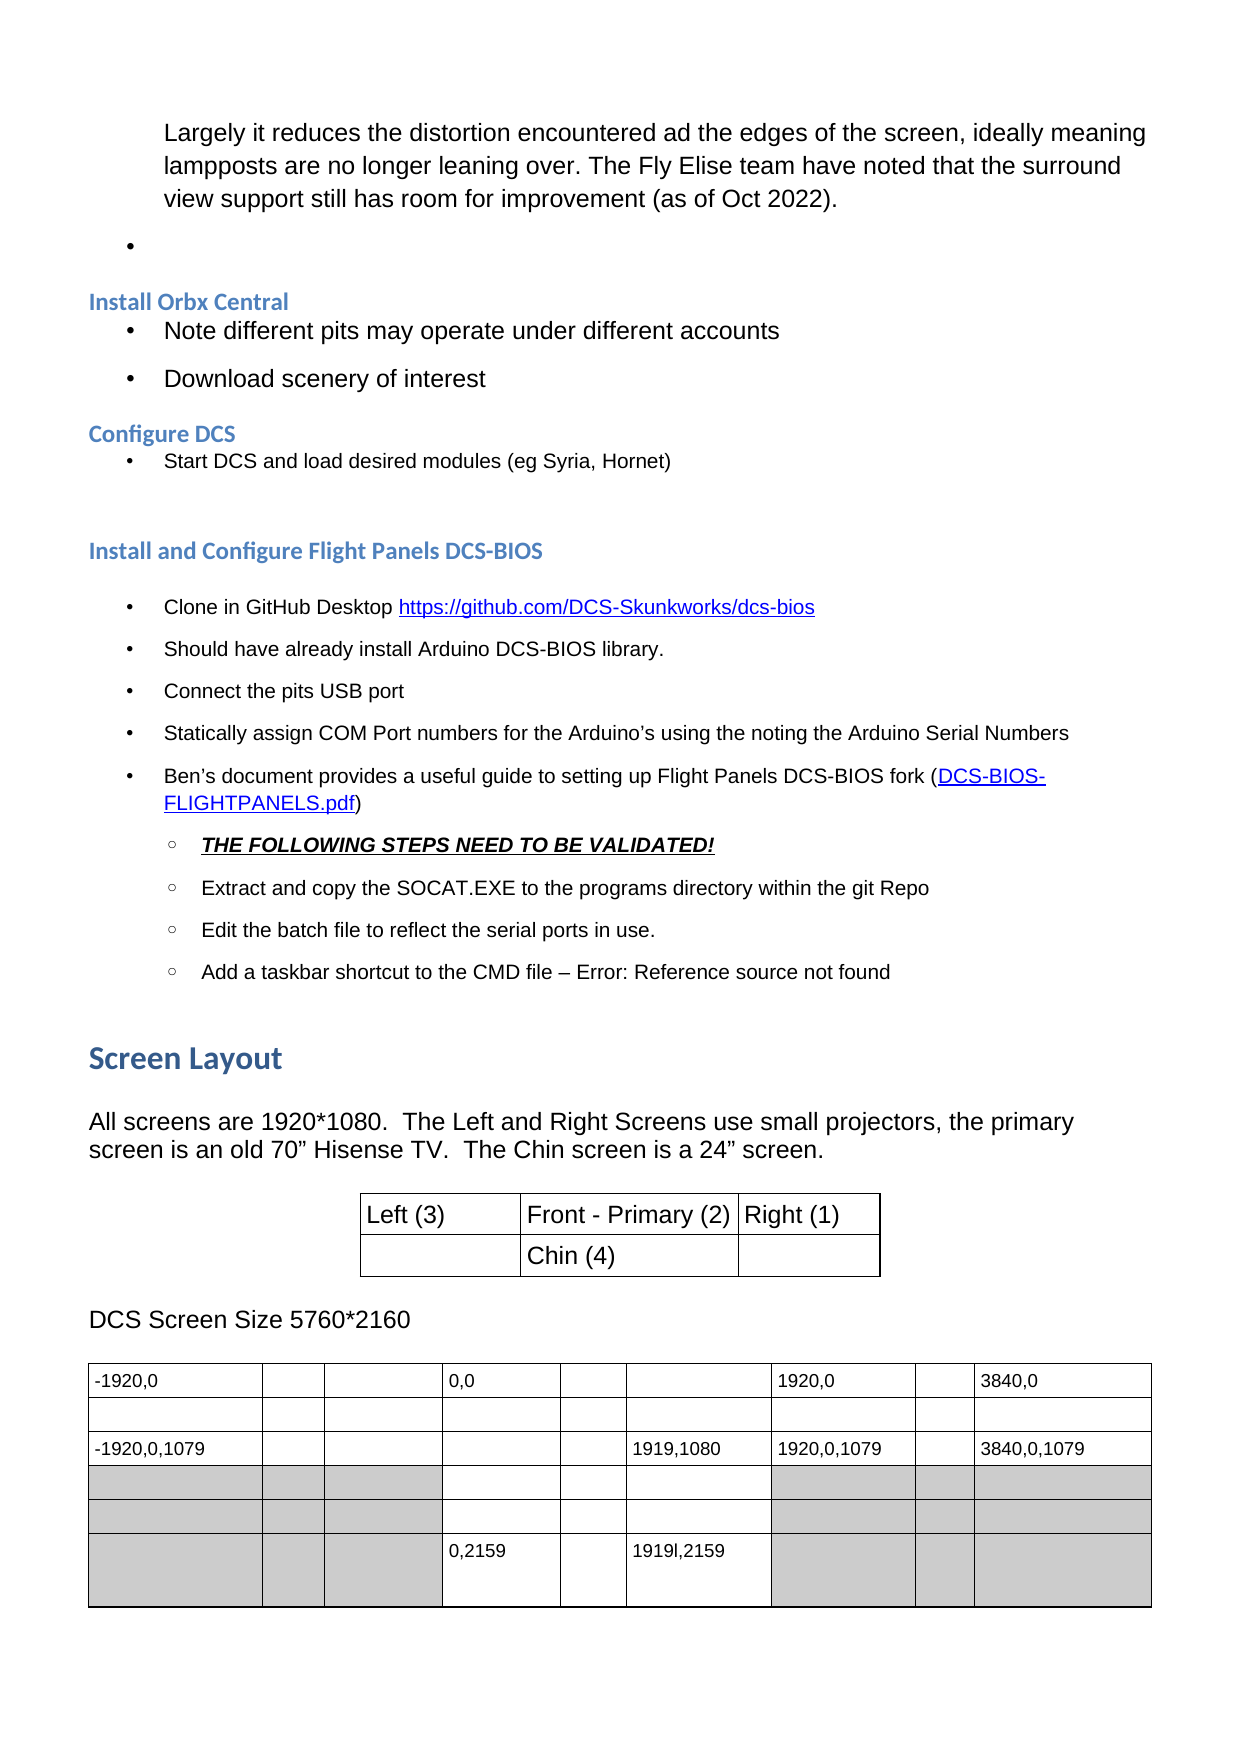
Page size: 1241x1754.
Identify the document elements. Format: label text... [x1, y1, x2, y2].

table_cell [443, 1432, 560, 1465]
table_cell [325, 1398, 442, 1431]
text DCS Screen Size 5760*2160 [88, 1305, 1152, 1334]
table_cell [325, 1466, 442, 1499]
table_cell [975, 1466, 1151, 1499]
subtitle Install Orbx Central [88, 286, 1152, 316]
list Extract and copy the SOCAT.EXE to the programs directory within the git Repo [163, 875, 1152, 899]
table_cell [325, 1534, 442, 1606]
table_cell [627, 1466, 771, 1499]
table_cell [89, 1500, 262, 1533]
list Statically assign COM Port numbers for the Arduino’s using the noting the Arduino Serial Numbers [126, 721, 1152, 745]
list Add a taskbar shortcut to the CMD file – Error: Reference source not found [163, 960, 1152, 984]
table_cell [89, 1398, 262, 1431]
table_header [325, 1364, 442, 1397]
list Clone in GitHub Desktop https://github.com/DCS-Skunkworks/dcs-bios [126, 595, 1152, 619]
subtitle Screen Layout [88, 1037, 1152, 1078]
table_cell [263, 1534, 324, 1606]
table_cell [325, 1500, 442, 1533]
table_cell [263, 1432, 324, 1465]
table_cell [975, 1534, 1151, 1606]
table_cell [975, 1500, 1151, 1533]
list Should have already install Arduino DCS-BIOS library. [126, 637, 1152, 661]
table_cell -1920,0,1079 [89, 1432, 262, 1465]
table_header Front - Primary (2) [521, 1194, 738, 1234]
table_header [561, 1364, 626, 1397]
table_cell [916, 1500, 974, 1533]
table_cell [739, 1235, 879, 1276]
table_cell [561, 1534, 626, 1606]
table_cell Chin (4) [521, 1235, 738, 1276]
table_cell [772, 1500, 915, 1533]
table_cell [263, 1466, 324, 1499]
table_header [916, 1364, 974, 1397]
table_cell 3840,0,1079 [975, 1432, 1151, 1465]
table_cell [443, 1398, 560, 1431]
list Start DCS and load desired modules (eg Syria, Hornet) [126, 448, 1152, 472]
list Edit the batch file to reflect the serial ports in use. [163, 917, 1152, 942]
table_header [263, 1364, 324, 1397]
table_cell [916, 1466, 974, 1499]
table_cell [89, 1534, 262, 1606]
table_header [627, 1364, 771, 1397]
list THE FOLLOWING STEPS NEED TO BE VALIDATED! [163, 833, 1152, 857]
table_header 3840,0 [975, 1364, 1151, 1397]
table_cell [627, 1500, 771, 1533]
table_cell [772, 1398, 915, 1431]
list Ben’s document provides a useful guide to setting up Flight Panels DCS-BIOS fork (DCS-BIOS-FLIGHTPANELS.pdf) [126, 763, 1152, 815]
table_cell [325, 1432, 442, 1465]
table_header 0,0 [443, 1364, 560, 1397]
table_cell [263, 1398, 324, 1431]
table_cell [916, 1432, 974, 1465]
table_header -1920,0 [89, 1364, 262, 1397]
table_header Left (3) [361, 1194, 520, 1234]
text All screens are 1920*1080. The Left and Right Screens use small projectors, the primary screen is an old 70” Hisense TV. The Chin screen is a 24” screen. [88, 1107, 1152, 1164]
table_cell [443, 1466, 560, 1499]
subtitle Install and Configure Flight Panels DCS-BIOS [88, 535, 1152, 566]
table_cell [263, 1500, 324, 1533]
table_cell [916, 1534, 974, 1606]
table_cell [89, 1466, 262, 1499]
list Connect the pits USB port [126, 679, 1152, 703]
table_cell 1919l,2159 [627, 1534, 771, 1606]
list Download scenery of interest [126, 364, 1152, 393]
table_cell [561, 1500, 626, 1533]
table_header 1920,0 [772, 1364, 915, 1397]
list Largely it reduces the distortion encountered ad the edges of the screen, ideally meaning lampposts are no longer leaning over. The Fly Elise team have noted that the surround view support still has room for improvement (as of Oct 2022). [126, 118, 1152, 213]
list Note different pits may operate under different accounts [126, 316, 1152, 345]
table_cell [916, 1398, 974, 1431]
table_cell [443, 1500, 560, 1533]
table_cell [772, 1466, 915, 1499]
table_cell [361, 1235, 520, 1276]
subtitle Configure DCS [88, 418, 1152, 448]
table_cell 0,2159 [443, 1534, 560, 1606]
table_cell [561, 1466, 626, 1499]
table_cell [772, 1534, 915, 1606]
table_cell [975, 1398, 1151, 1431]
table_cell [561, 1432, 626, 1465]
table_cell [627, 1398, 771, 1431]
table_cell 1920,0,1079 [772, 1432, 915, 1465]
table_cell 1919,1080 [627, 1432, 771, 1465]
table_cell [561, 1398, 626, 1431]
table_header Right (1) [739, 1194, 879, 1234]
